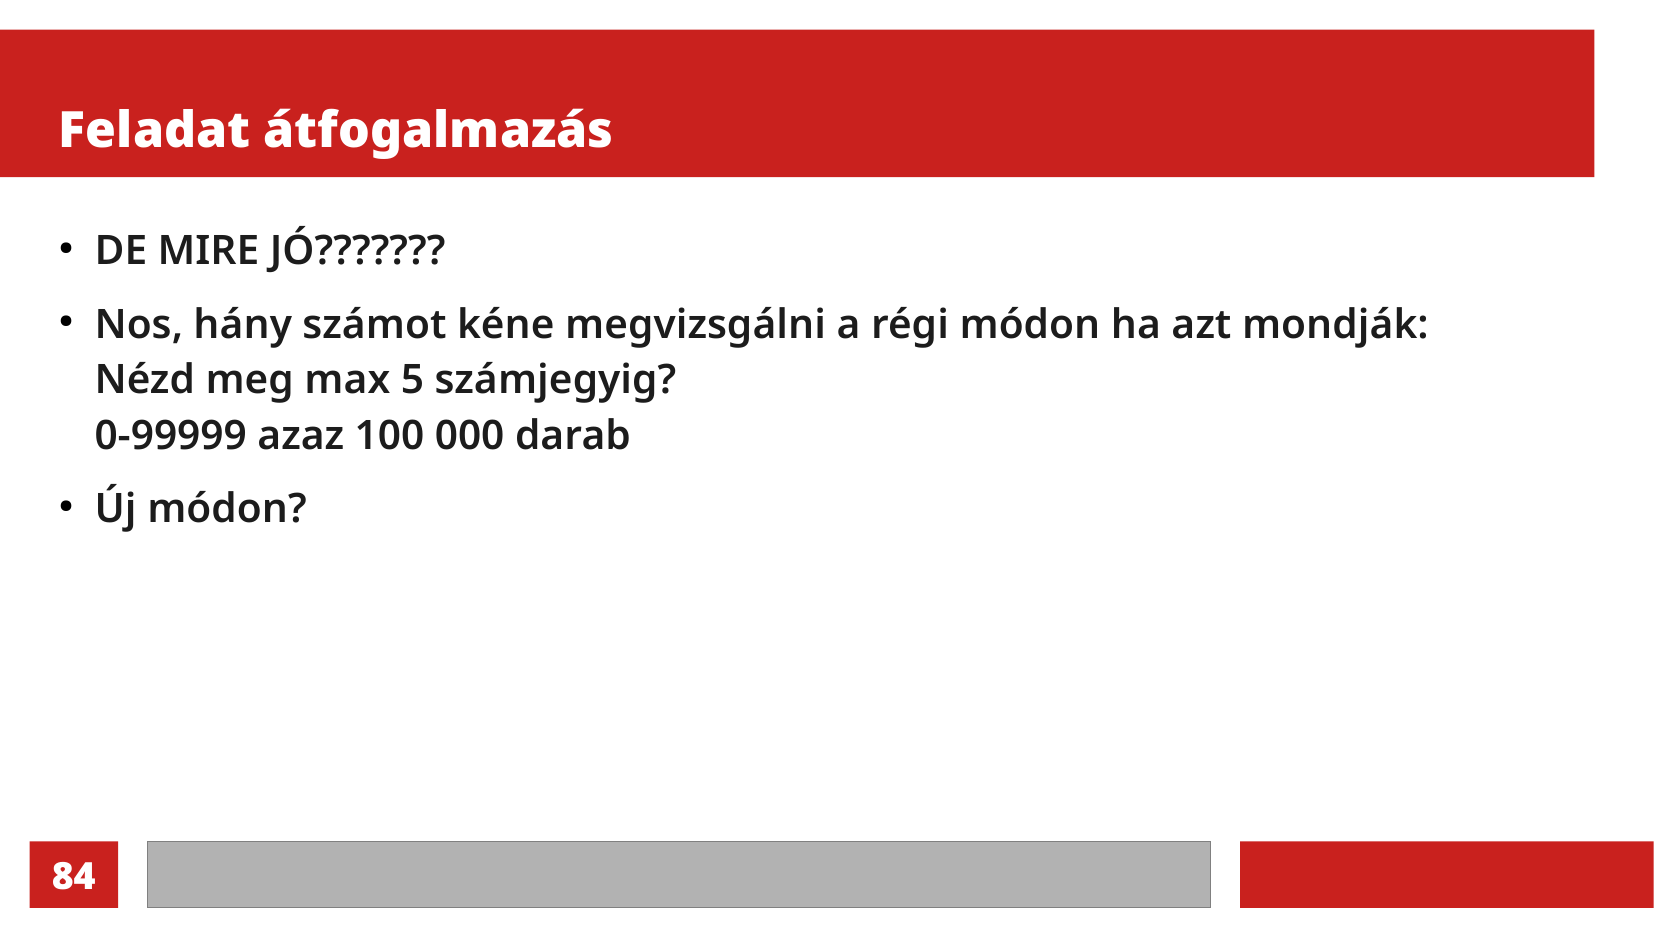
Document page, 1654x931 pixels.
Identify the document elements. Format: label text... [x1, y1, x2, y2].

title Feladat átfogalmazás [59, 44, 1595, 163]
list DE MIRE JÓ??????? Nos, hány számot kéne megvizsgálni a régi módon ha azt mondják: Nézd meg max 5 számjegyig? 0-99999 azaz 100 000 darab Új módon? [59, 221, 1565, 650]
